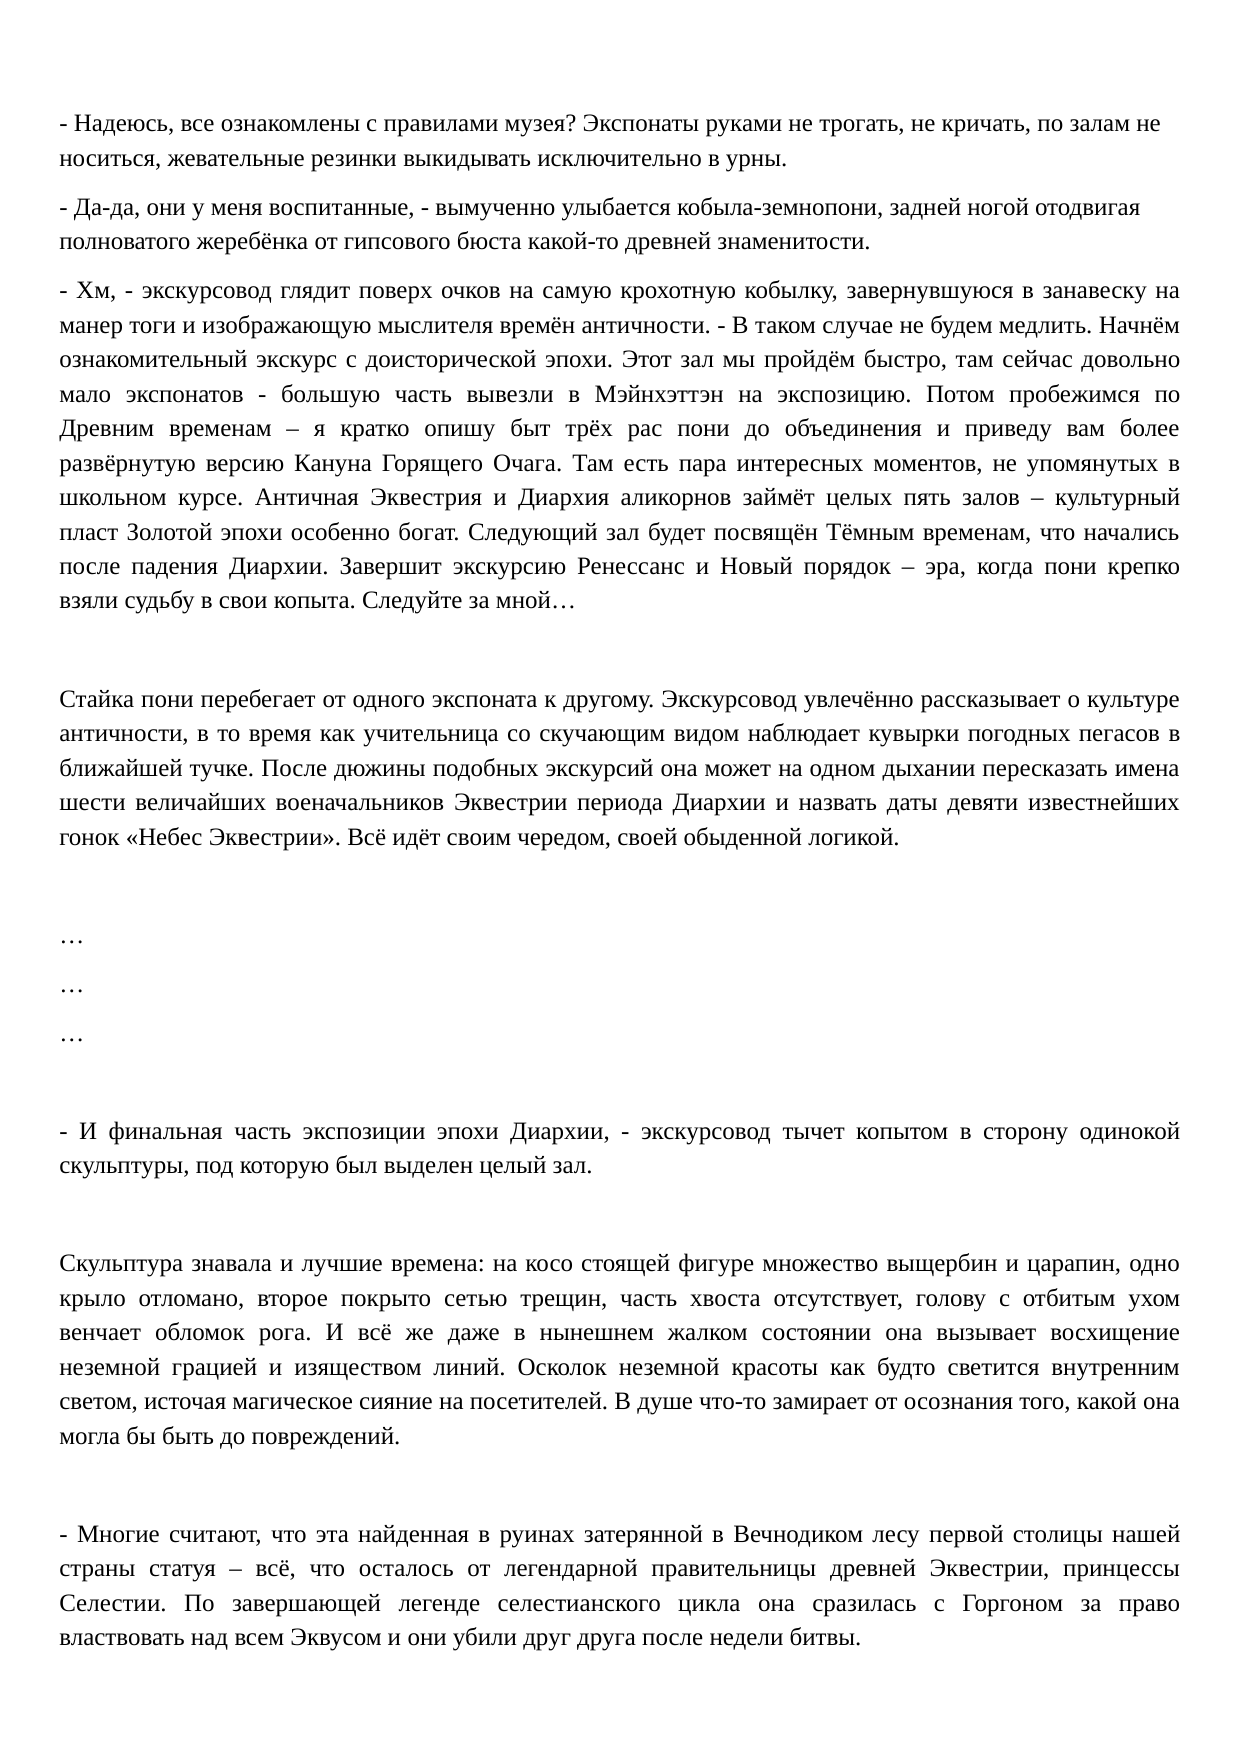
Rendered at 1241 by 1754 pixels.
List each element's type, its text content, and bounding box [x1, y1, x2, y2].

text - И финальная часть экспозиции эпохи Диархии, - экскурсовод тычет копытом в сторону одинокой скульптуры, под которую был выделен целый зал. [59, 1116, 1181, 1179]
text - Многие считают, что эта найденная в руинах затерянной в Вечнодиком лесу первой столицы нашей страны статуя – всё, что осталось от легендарной правительницы древней Эквестрии, принцессы Селестии. По завершающей легенде селестианского цикла она сразилась с Горгоном за право властвовать над всем Эквусом и они убили друг друга после недели битвы. [59, 1519, 1181, 1651]
text - Хм, - экскурсовод глядит поверх очков на самую крохотную кобылку, завернувшуюся в занавеску на манер тоги и изображающую мыслителя времён античности. - В таком случае не будем медлить. Начнём ознакомительный экскурс с доисторической эпохи. Этот зал мы пройдём быстро, там сейчас довольно мало экспонатов - большую часть вывезли в Мэйнхэттэн на экспозицию. Потом пробежимся по Древним временам – я кратко опишу быт трёх рас пони до объединения и приведу вам более развёрнутую версию Кануна Горящего Очага. Там есть пара интересных моментов, не упомянутых в школьном курсе. Античная Эквестрия и Диархия аликорнов займёт целых пять залов – культурный пласт Золотой эпохи особенно богат. Следующий зал будет посвящён Тёмным временам, что начались после падения Диархии. Завершит экскурсию Ренессанс и Новый порядок – эра, когда пони крепко взяли судьбу в свои копыта. Следуйте за мной… [59, 275, 1181, 614]
text Стайка пони перебегает от одного экспоната к другому. Экскурсовод увлечённо рассказывает о культуре античности, в то время как учительница со скучающим видом наблюдает кувырки погодных пегасов в ближайшей тучке. После дюжины подобных экскурсий она может на одном дыхании пересказать имена шести величайших военачальников Эквестрии периода Диархии и назвать даты девяти известнейших гонок «Небес Эквестрии». Всё идёт своим чередом, своей обыденной логикой. [59, 684, 1181, 850]
text … [59, 1018, 1181, 1047]
text - Надеюсь, все ознакомлены с правилами музея? Экспонаты руками не трогать, не кричать, по залам не носиться, жевательные резинки выкидывать исключительно в урны. [59, 108, 1181, 171]
text … [59, 920, 1181, 948]
text Скульптура знавала и лучшие времена: на косо стоящей фигуре множество выщербин и царапин, одно крыло отломано, второе покрыто сетью трещин, часть хвоста отсутствует, голову с отбитым ухом венчает обломок рога. И всё же даже в нынешнем жалком состоянии она вызывает восхищение неземной грацией и изяществом линий. Осколок неземной красоты как будто светится внутренним светом, источая магическое сияние на посетителей. В душе что-то замирает от осознания того, какой она могла бы быть до повреждений. [59, 1248, 1181, 1450]
text … [59, 969, 1181, 997]
text - Да-да, они у меня воспитанные, - вымученно улыбается кобыла-земнопони, задней ногой отодвигая полноватого жеребёнка от гипсового бюста какой-то древней знаменитости. [59, 192, 1181, 255]
